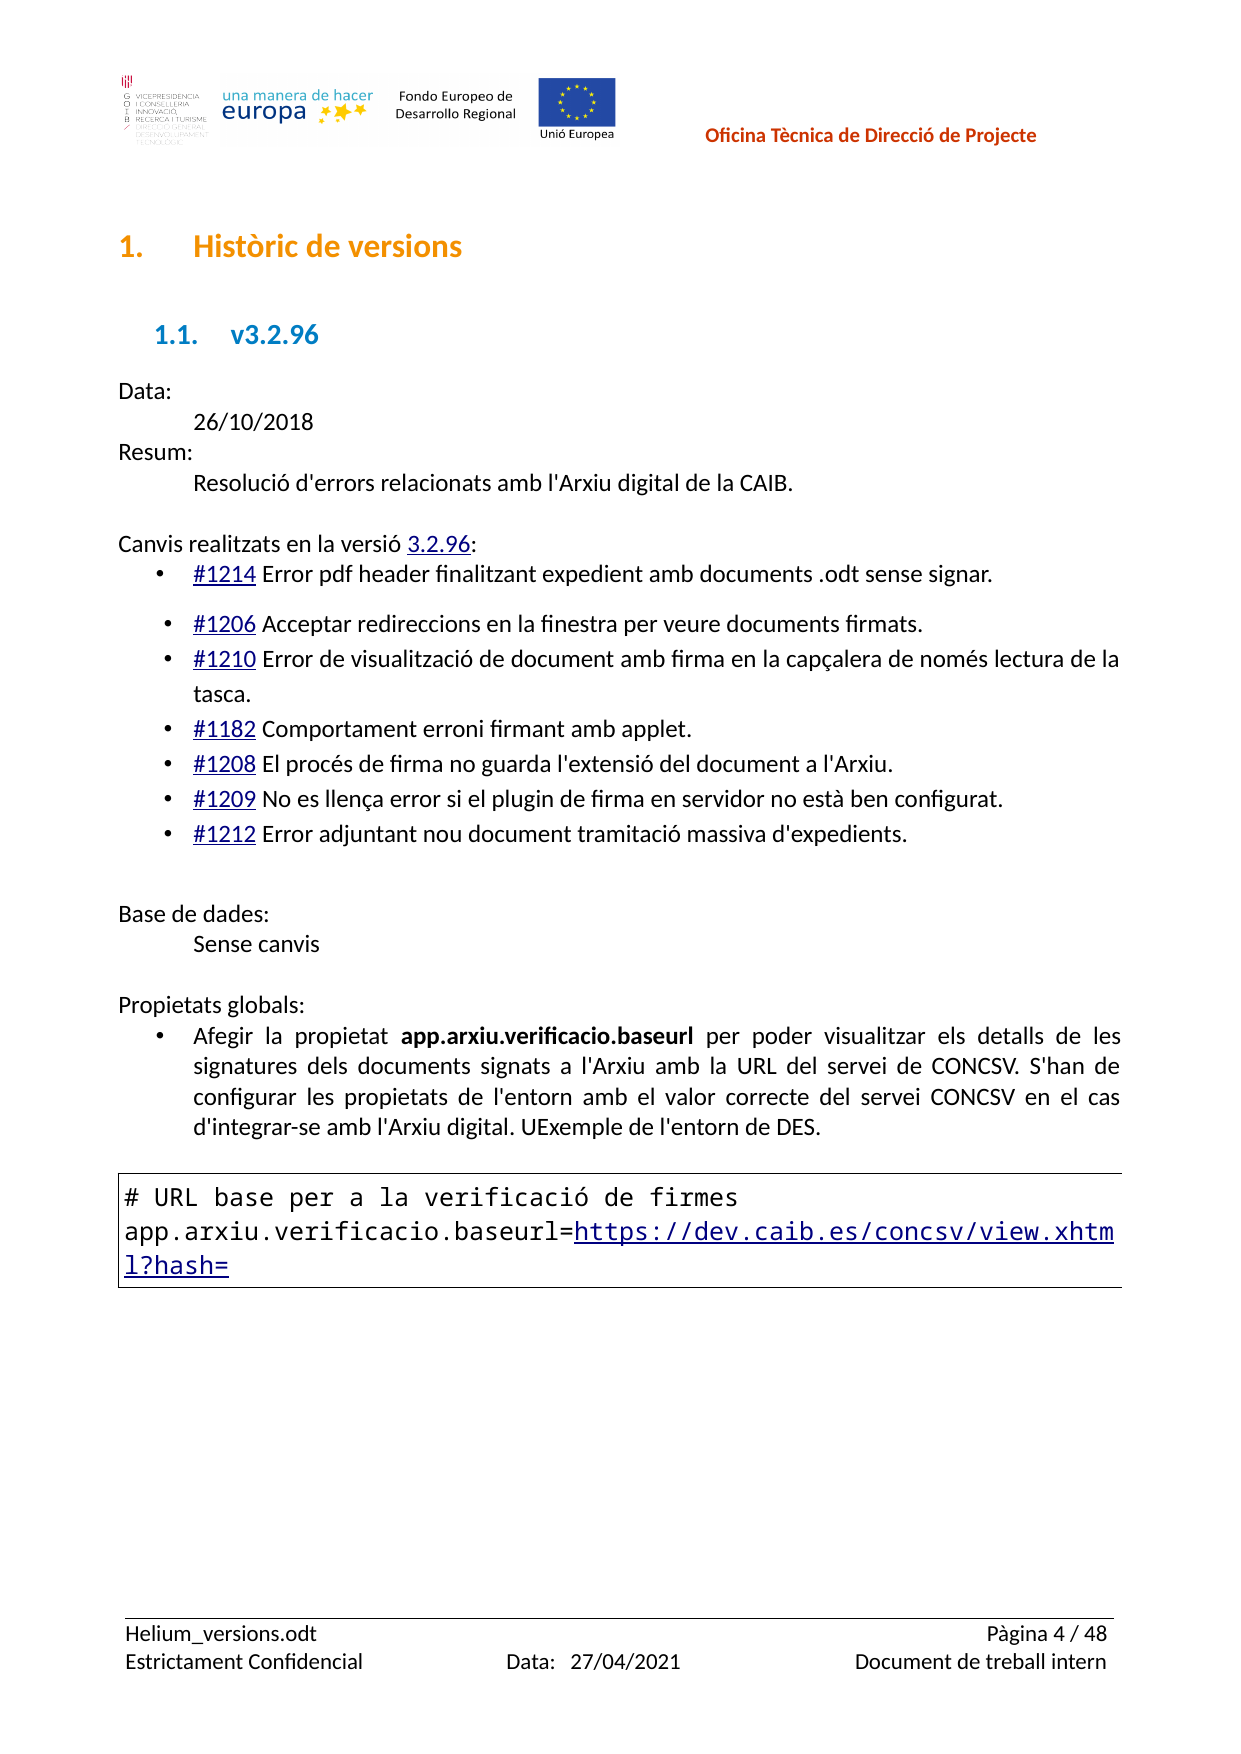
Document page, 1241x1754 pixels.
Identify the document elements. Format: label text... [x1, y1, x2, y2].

picture [219, 73, 621, 147]
text Base de dades: [118, 898, 1122, 928]
text Data: [118, 375, 1122, 406]
text Resolució d'errors relacionats amb l'Arxiu digital de la CAIB. [118, 467, 1122, 497]
list #1208 El procés de firma no guarda l'extensió del document a l'Arxiu. [164, 748, 1122, 778]
text Canvis realitzats en la versió 3.2.96: [118, 528, 1122, 558]
list #1209 No es llença error si el plugin de firma en servidor no està ben configurat. [164, 783, 1122, 813]
list #1214 Error pdf header finalitzant expedient amb documents .odt sense signar. [156, 558, 1122, 589]
picture [118, 73, 213, 147]
subtitle Històric de versions [118, 225, 1122, 266]
list #1210 Error de visualització de document amb firma en la capçalera de només lectura de la tasca. [164, 643, 1122, 708]
list #1206 Acceptar redireccions en la finestra per veure documents firmats. [164, 608, 1122, 638]
text Sense canvis [118, 928, 1122, 959]
list #1182 Comportament erroni firmant amb applet. [164, 713, 1122, 743]
text 26/10/2018 [118, 406, 1122, 436]
text Propietats globals: [118, 989, 1122, 1020]
table_header # URL base per a la verificació de firmes app.arxiu.verificacio.baseurl=https://dev.caib.es/concsv/view.xhtml?hash= [119, 1174, 1122, 1287]
text Resum: [118, 436, 1122, 467]
list Afegir la propietat app.arxiu.verificacio.baseurl per poder visualitzar els detalls de les signatures dels documents signats a l'Arxiu amb la URL del servei de CONCSV. S'han de configurar les propietats de l'entorn amb el valor correcte del servei CONCSV en el cas d'integrar-se amb l'Arxiu digital. UExemple de l'entorn de DES. [156, 1020, 1122, 1142]
list #1212 Error adjuntant nou document tramitació massiva d'expedients. [164, 818, 1122, 848]
subtitle v3.2.96 [153, 316, 1122, 351]
